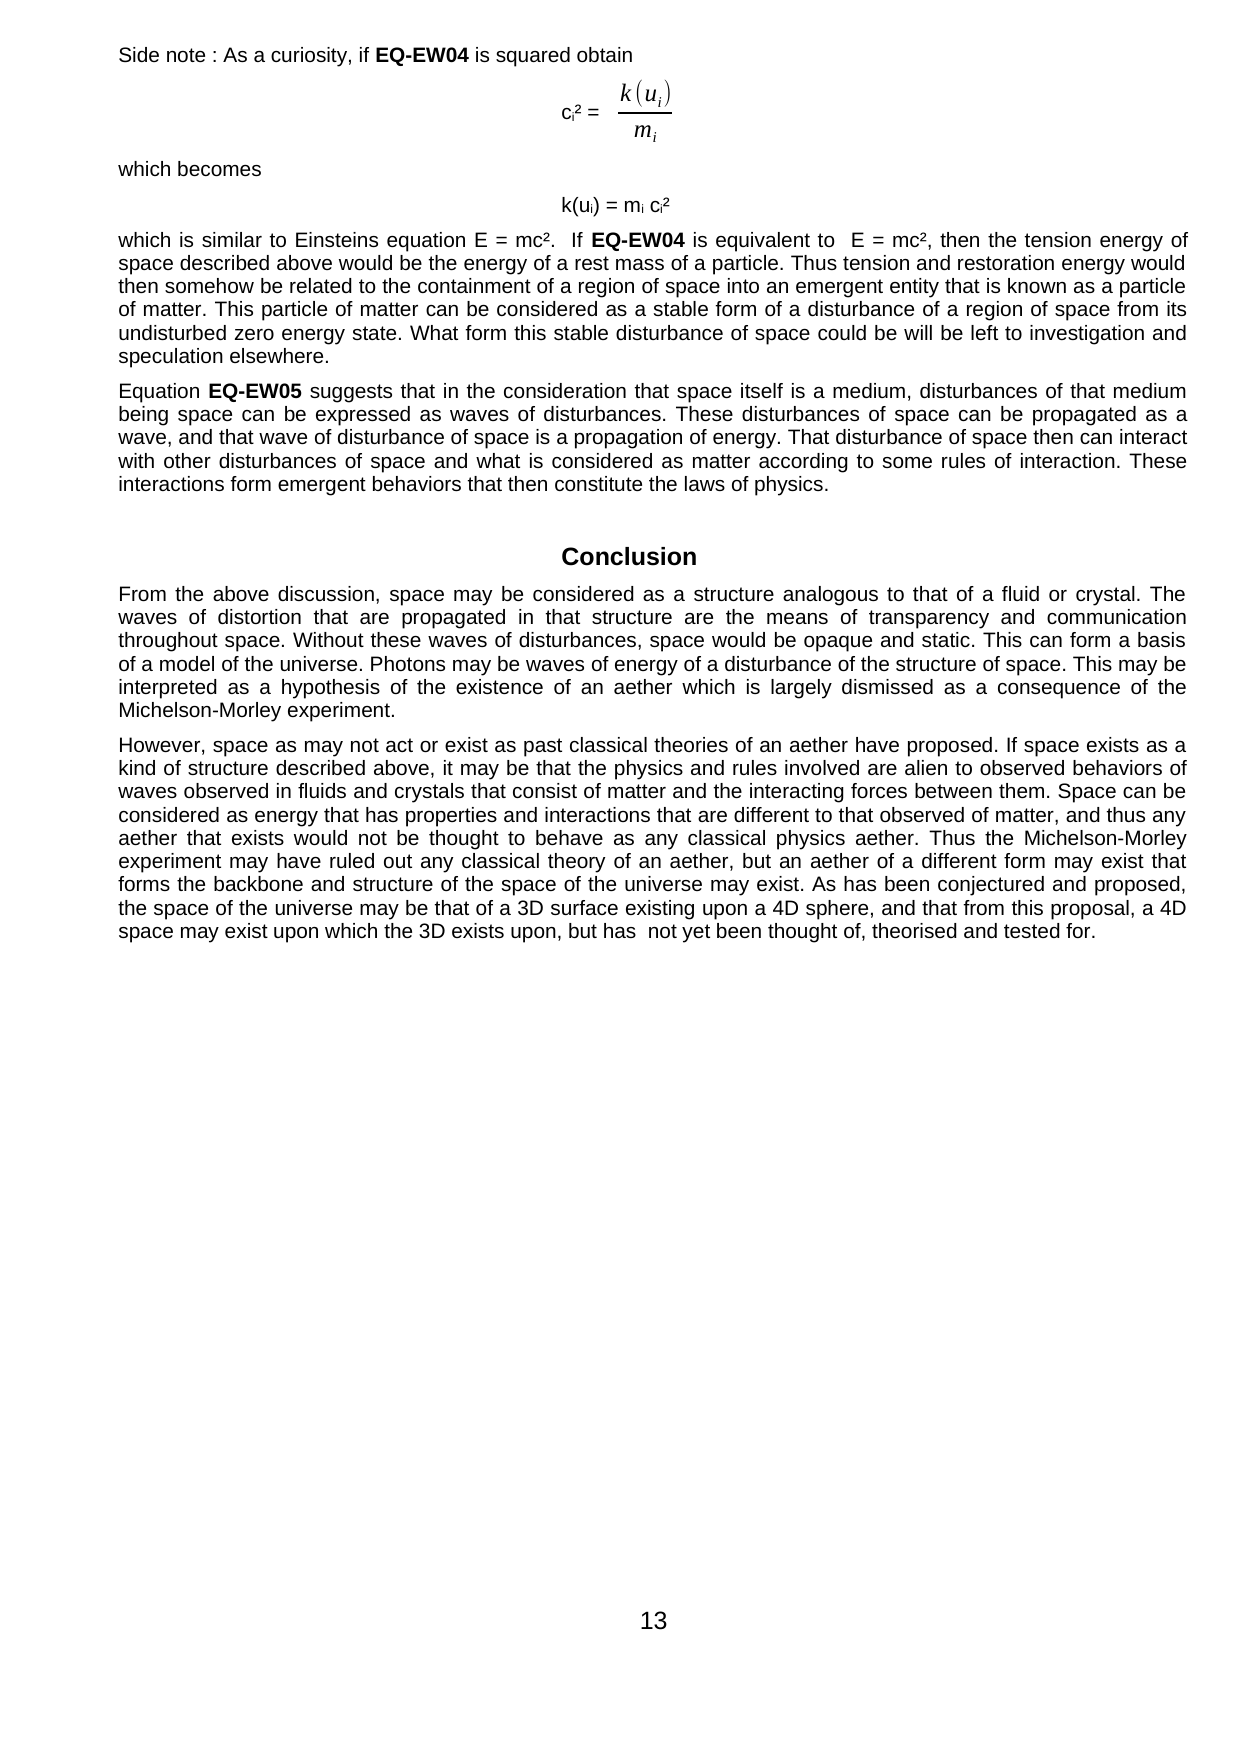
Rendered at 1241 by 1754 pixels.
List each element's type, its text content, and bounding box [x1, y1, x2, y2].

text However, space as may not act or exist as past classical theories of an aether have proposed. If space exists as a kind of structure described above, it may be that the physics and rules involved are alien to observed behaviors of waves observed in fluids and crystals that consist of matter and the interacting forces between them. Space can be considered as energy that has properties and interactions that are different to that observed of matter, and thus any aether that exists would not be thought to behave as any classical physics aether. Thus the Michelson-Morley experiment may have ruled out any classical theory of an aether, but an aether of a different form may exist that forms the backbone and structure of the space of the universe may exist. As has been conjectured and proposed, the space of the universe may be that of a 3D surface existing upon a 4D sphere, and that from this proposal, a 4D space may exist upon which the 3D exists upon, but has not yet been thought of, theorised and tested for. [118, 734, 1188, 943]
text Side note : As a curiosity, if EQ-EW04 is squared obtain [118, 44, 1188, 67]
text From the above discussion, space may be considered as a structure analogous to that of a fluid or crystal. The waves of distortion that are propagated in that structure are the means of transparency and communication throughout space. Without these waves of disturbances, space would be opaque and static. This can form a basis of a model of the universe. Photons may be waves of energy of a disturbance of the structure of space. This may be interpreted as a hypothesis of the existence of an aether which is largely dismissed as a consequence of the Michelson-Morley experiment. [118, 582, 1188, 722]
text ci² = [118, 79, 1188, 146]
text which is similar to Einsteins equation E = mc². If EQ-EW04 is equivalent to E = mc², then the tension energy of space described above would be the energy of a rest mass of a particle. Thus tension and restoration energy would then somehow be related to the containment of a region of space into an emergent entity that is known as a particle of matter. This particle of matter can be considered as a stable form of a disturbance of a region of space from its undisturbed zero energy state. What form this stable disturbance of space could be will be left to investigation and speculation elsewhere. [118, 228, 1188, 368]
text Conclusion [118, 543, 1188, 571]
text k(ui) = mi ci² [118, 193, 1188, 216]
text Equation EQ-EW05 suggests that in the consideration that space itself is a medium, disturbances of that medium being space can be expressed as waves of disturbances. These disturbances of space can be propagated as a wave, and that wave of disturbance of space is a propagation of energy. That disturbance of space then can interact with other disturbances of space and what is considered as matter according to some rules of interaction. These interactions form emergent behaviors that then constitute the laws of physics. [118, 379, 1188, 496]
text which becomes [118, 158, 1188, 181]
